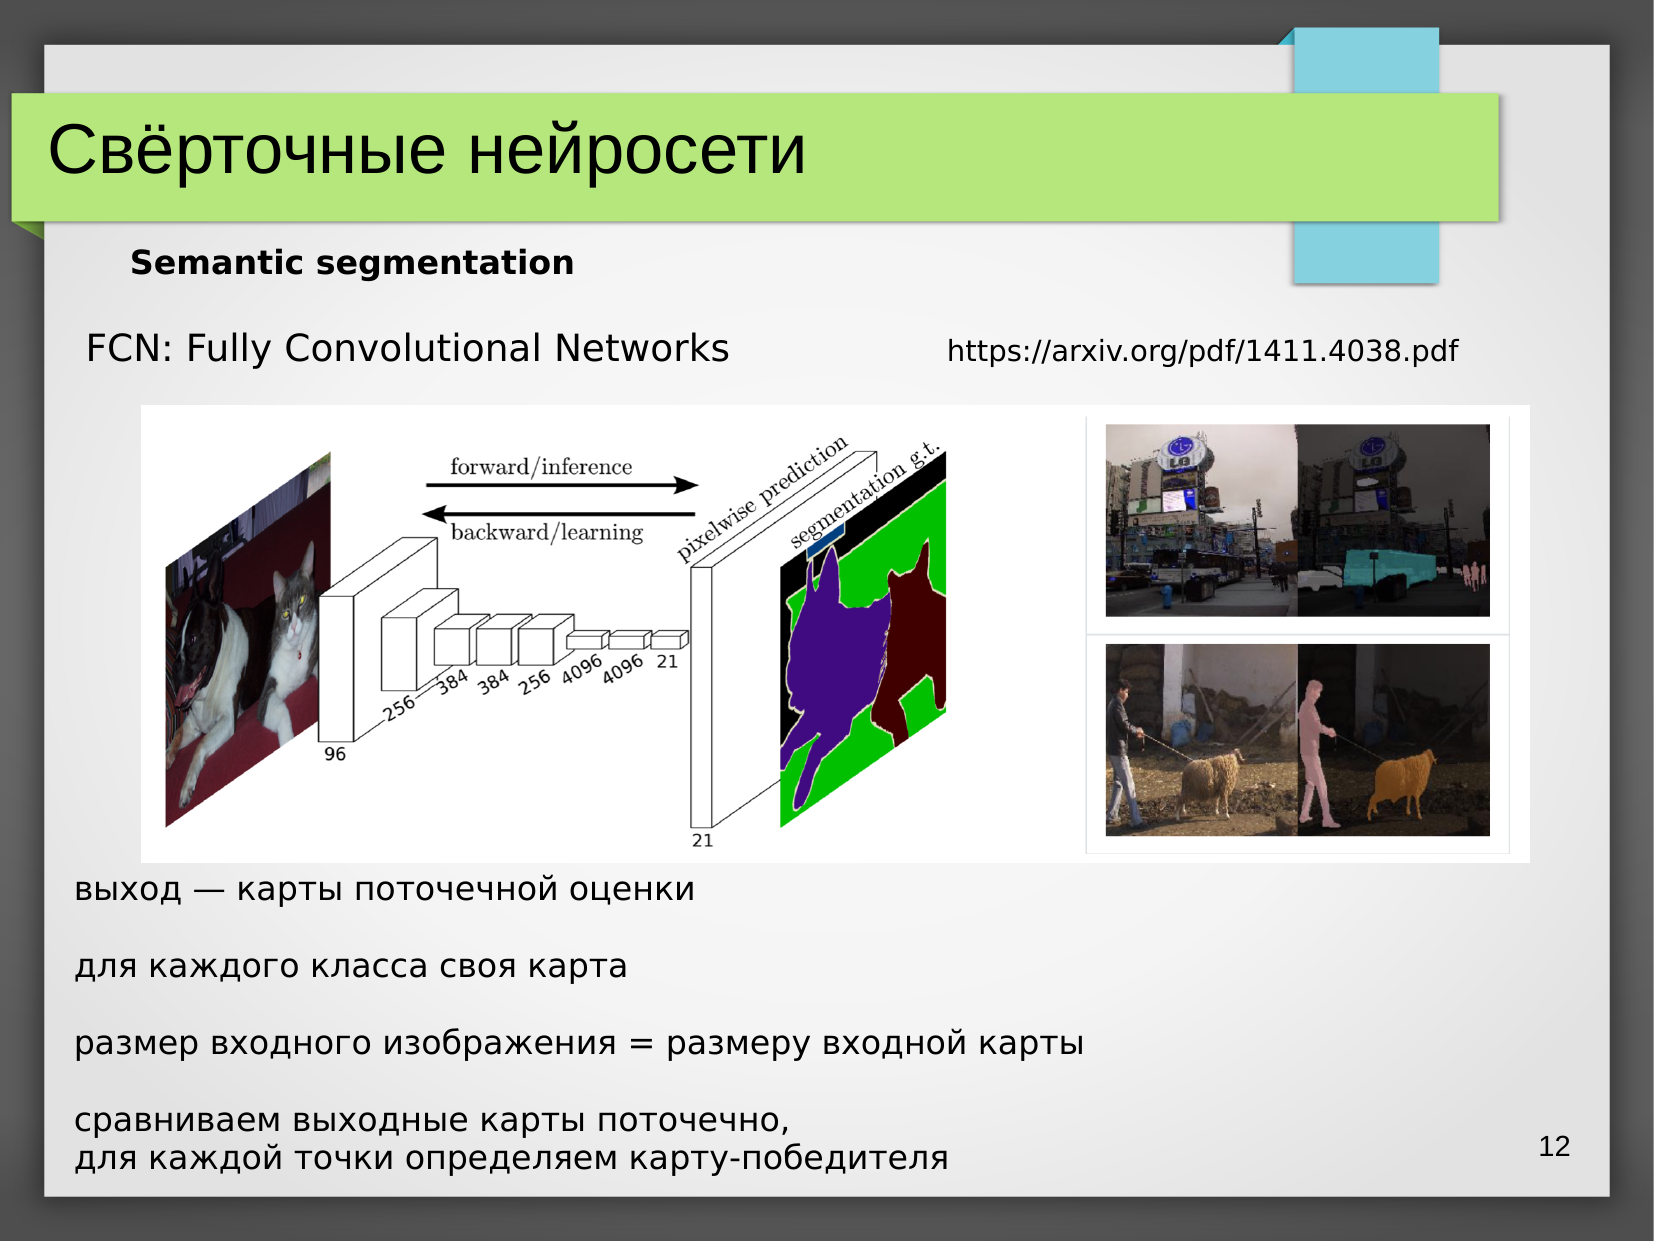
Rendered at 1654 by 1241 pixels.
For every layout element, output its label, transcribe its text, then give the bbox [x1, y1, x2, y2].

text_box Semantic segmentation [115, 236, 591, 290]
text_box FCN: Fully Convolutional Networks https://arxiv.org/pdf/1411.4038.pdf [70, 318, 1548, 412]
title Свёрточные нейросети [47, 96, 1536, 201]
picture [0, 0, 1654, 1241]
text_box выход — карты поточечной оценки для каждого класса своя карта размер входного изображения = размеру входной карты сравниваем выходные карты поточечно, для каждой точки определяем карту-победителя [59, 862, 1170, 1188]
